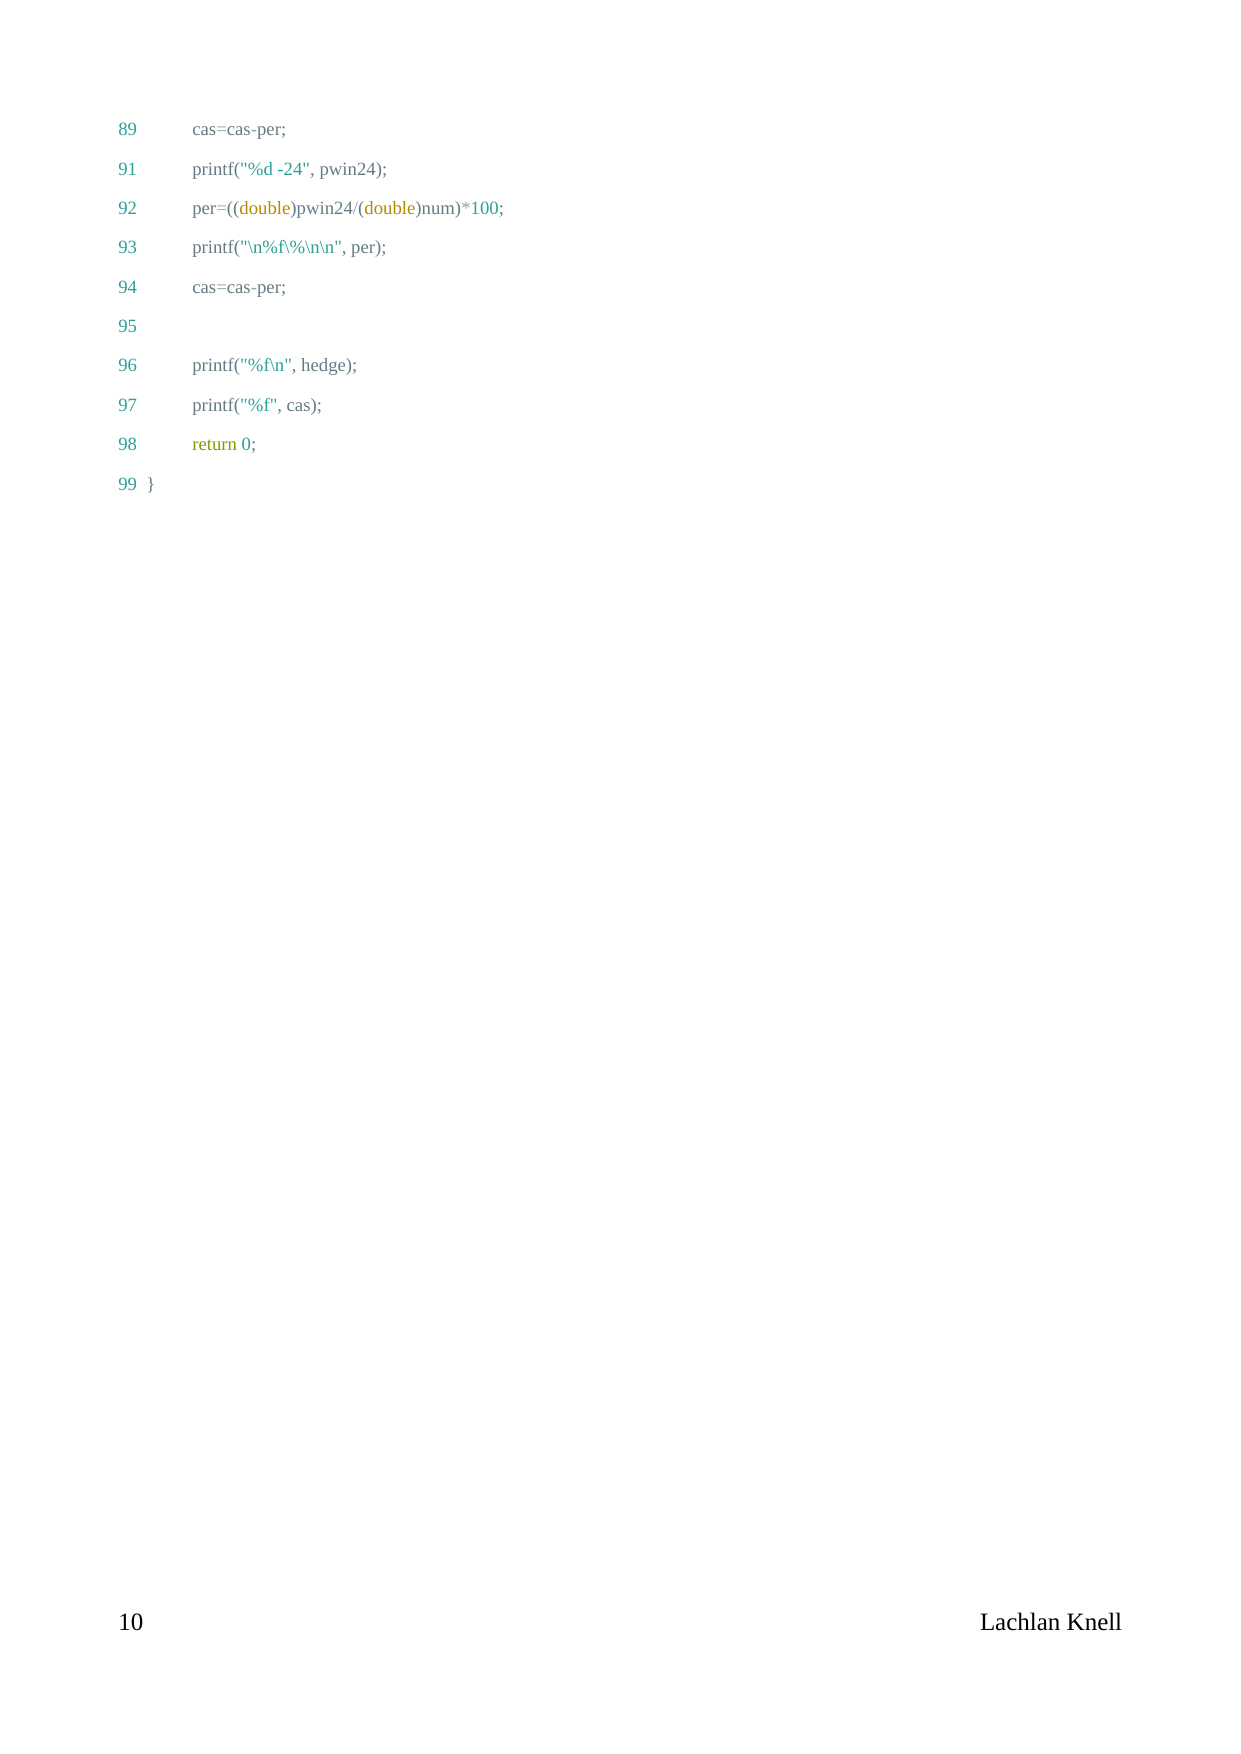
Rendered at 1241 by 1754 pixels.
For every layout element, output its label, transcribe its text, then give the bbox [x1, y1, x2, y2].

text 93 printf("\n%f\%\n\n", per); [118, 236, 1122, 258]
text 94 cas=cas-per; [118, 276, 1122, 297]
text 96 printf("%f\n", hedge); [118, 354, 1122, 376]
text 98 return 0; [118, 433, 1122, 455]
text 97 printf("%f", cas); [118, 394, 1122, 415]
text 95 [118, 315, 1122, 337]
text 92 per=((double)pwin24/(double)num)*100; [118, 197, 1122, 218]
text 91 printf("%d -24", pwin24); [118, 157, 1122, 179]
text 99 } [118, 472, 1122, 494]
text 89 cas=cas-per; [118, 118, 1122, 140]
